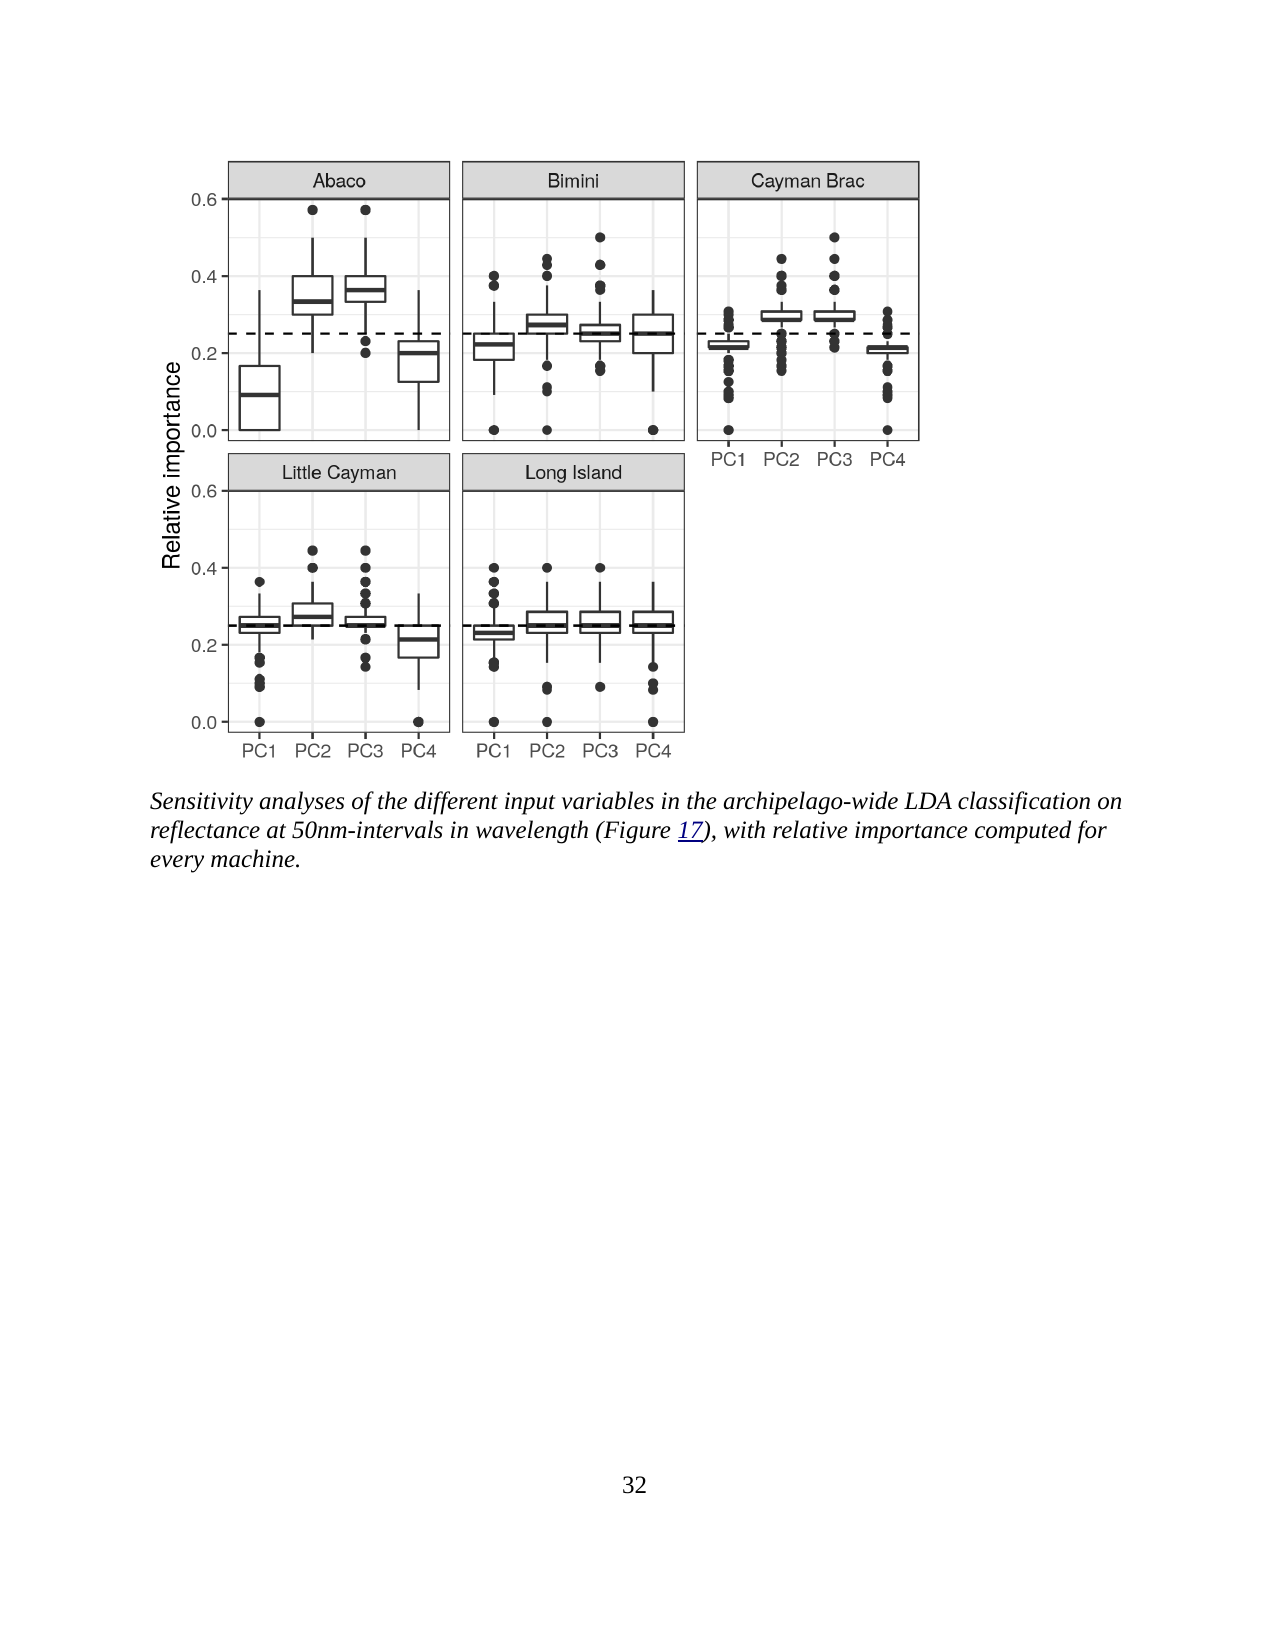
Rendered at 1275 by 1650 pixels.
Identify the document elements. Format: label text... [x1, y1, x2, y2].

picture [150, 150, 930, 774]
text Sensitivity analyses of the different input variables in the archipelago-wide LDA classification on reflectance at 50nm-intervals in wavelength (Figure 17), with relative importance computed for every machine. [150, 786, 1125, 873]
